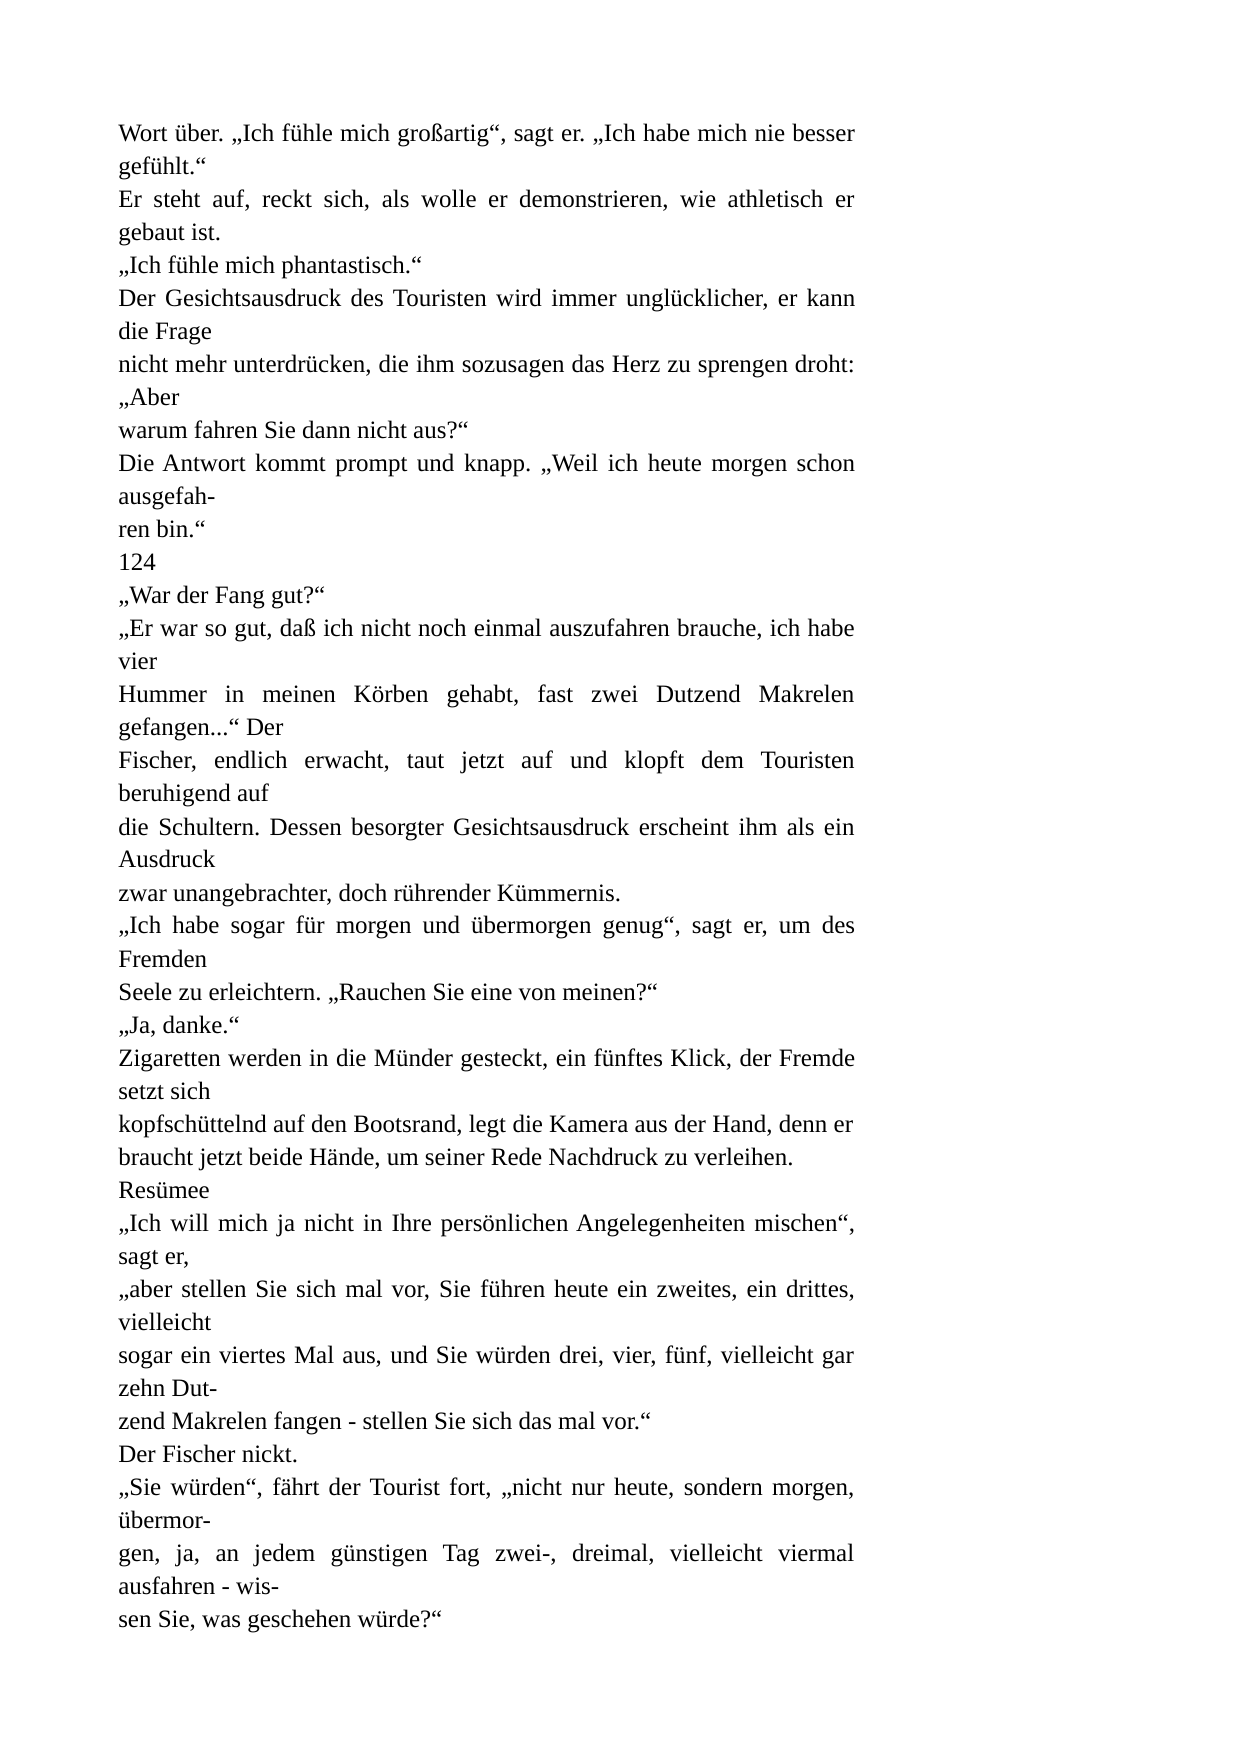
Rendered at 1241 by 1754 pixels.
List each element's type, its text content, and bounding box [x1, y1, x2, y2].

text „Er war so gut, daß ich nicht noch einmal auszufahren brauche, ich habe vier [118, 613, 856, 675]
text „Ich will mich ja nicht in Ihre persönlichen Angelegenheiten mischen“, sagt er, [118, 1208, 856, 1269]
text Hummer in meinen Körben gehabt, fast zwei Dutzend Makrelen gefangen...“ Der [118, 679, 856, 741]
text „Ich habe sogar für morgen und übermorgen genug“, sagt er, um des Fremden [118, 911, 856, 972]
text zend Makrelen fangen - stellen Sie sich das mal vor.“ [118, 1406, 856, 1435]
text ren bin.“ [118, 514, 856, 543]
text warum fahren Sie dann nicht aus?“ [118, 415, 856, 444]
text Der Fischer nickt. [118, 1439, 856, 1468]
text Seele zu erleichtern. „Rauchen Sie eine von meinen?“ [118, 977, 856, 1005]
text braucht jetzt beide Hände, um seiner Rede Nachdruck zu verleihen. [118, 1142, 856, 1171]
text „Ich fühle mich phantastisch.“ [118, 250, 856, 279]
text Der Gesichtsausdruck des Touristen wird immer unglücklicher, er kann die Frage [118, 283, 856, 345]
text 124 [118, 547, 856, 576]
text nicht mehr unterdrücken, die ihm sozusagen das Herz zu sprengen droht: „Aber [118, 349, 856, 411]
text „Ja, danke.“ [118, 1010, 856, 1038]
text die Schultern. Dessen besorgter Gesichtsausdruck erscheint ihm als ein Ausdruck [118, 812, 856, 873]
text „aber stellen Sie sich mal vor, Sie führen heute ein zweites, ein drittes, vielleicht [118, 1274, 856, 1336]
text „Sie würden“, fährt der Tourist fort, „nicht nur heute, sondern morgen, übermor- [118, 1472, 856, 1534]
text Zigaretten werden in die Münder gesteckt, ein fünftes Klick, der Fremde setzt sich [118, 1043, 856, 1104]
text sen Sie, was geschehen würde?“ [118, 1604, 856, 1633]
text Er steht auf, reckt sich, als wolle er demonstrieren, wie athletisch er gebaut ist. [118, 184, 856, 246]
text Die Antwort kommt prompt und knapp. „Weil ich heute morgen schon ausgefah- [118, 448, 856, 510]
text gen, ja, an jedem günstigen Tag zwei-, dreimal, vielleicht viermal ausfahren - wis- [118, 1538, 856, 1600]
text zwar unangebrachter, doch rührender Kümmernis. [118, 878, 856, 906]
text „War der Fang gut?“ [118, 580, 856, 609]
text Resümee [118, 1175, 856, 1203]
text Fischer, endlich erwacht, taut jetzt auf und klopft dem Touristen beruhigend auf [118, 746, 856, 807]
text kopfschüttelnd auf den Bootsrand, legt die Kamera aus der Hand, denn er [118, 1109, 856, 1137]
text Wort über. „Ich fühle mich großartig“, sagt er. „Ich habe mich nie besser gefühlt.“ [118, 118, 856, 180]
text sogar ein viertes Mal aus, und Sie würden drei, vier, fünf, vielleicht gar zehn Dut- [118, 1340, 856, 1402]
